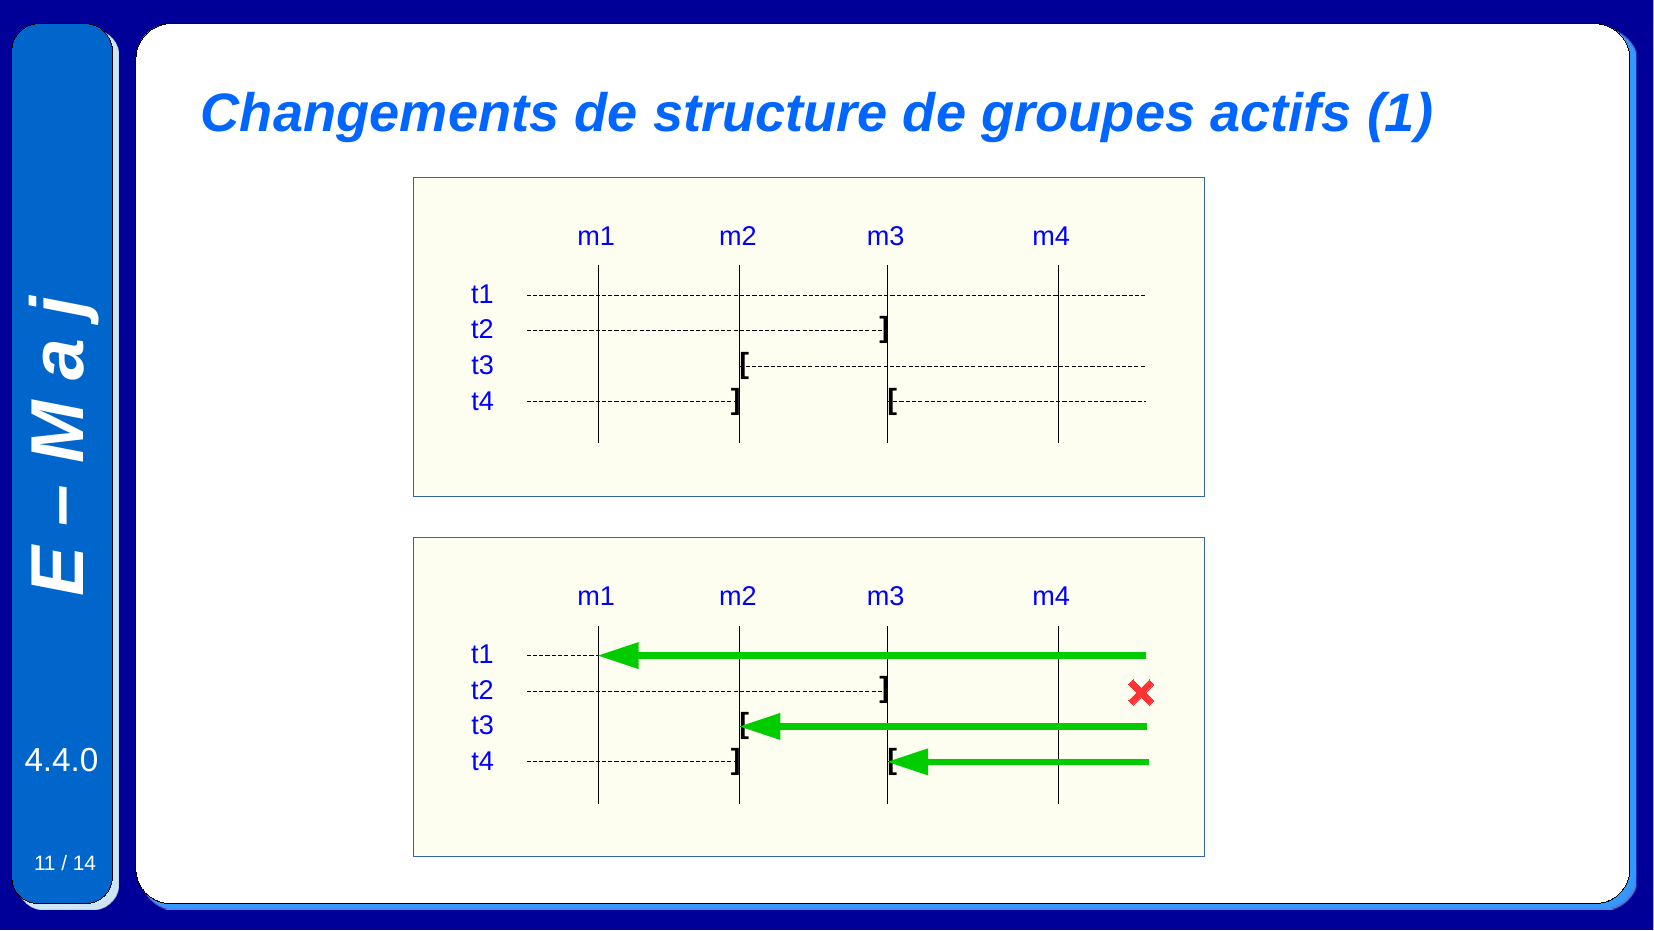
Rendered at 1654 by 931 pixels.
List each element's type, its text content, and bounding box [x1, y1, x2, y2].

text_box t3 [456, 342, 518, 378]
text_box t4 [456, 378, 518, 435]
text_box m4 [1017, 213, 1100, 271]
text_box [ [872, 375, 916, 433]
text_box t3 [456, 702, 518, 738]
text_box m3 [852, 573, 934, 631]
text_box m4 [1017, 573, 1100, 631]
text_box t1 [456, 631, 518, 667]
text_box m1 [562, 573, 645, 631]
text_box [ [872, 735, 916, 793]
text_box [413, 191, 1205, 497]
title Changements de structure de groupes actifs (1) [200, 34, 1575, 191]
text_box t4 [456, 738, 518, 796]
text_box ] [864, 663, 907, 721]
text_box t2 [456, 307, 518, 342]
text_box ] [716, 735, 759, 793]
text_box t1 [456, 271, 518, 307]
text_box t2 [456, 667, 518, 702]
text_box m1 [562, 213, 645, 271]
text_box m3 [852, 213, 934, 271]
text_box ] [716, 375, 759, 433]
text_box [ [724, 699, 767, 757]
text_box m2 [704, 213, 787, 271]
text_box m2 [704, 573, 787, 631]
text_box ] [864, 303, 907, 361]
text_box [413, 537, 1205, 857]
text_box [ [724, 339, 767, 397]
